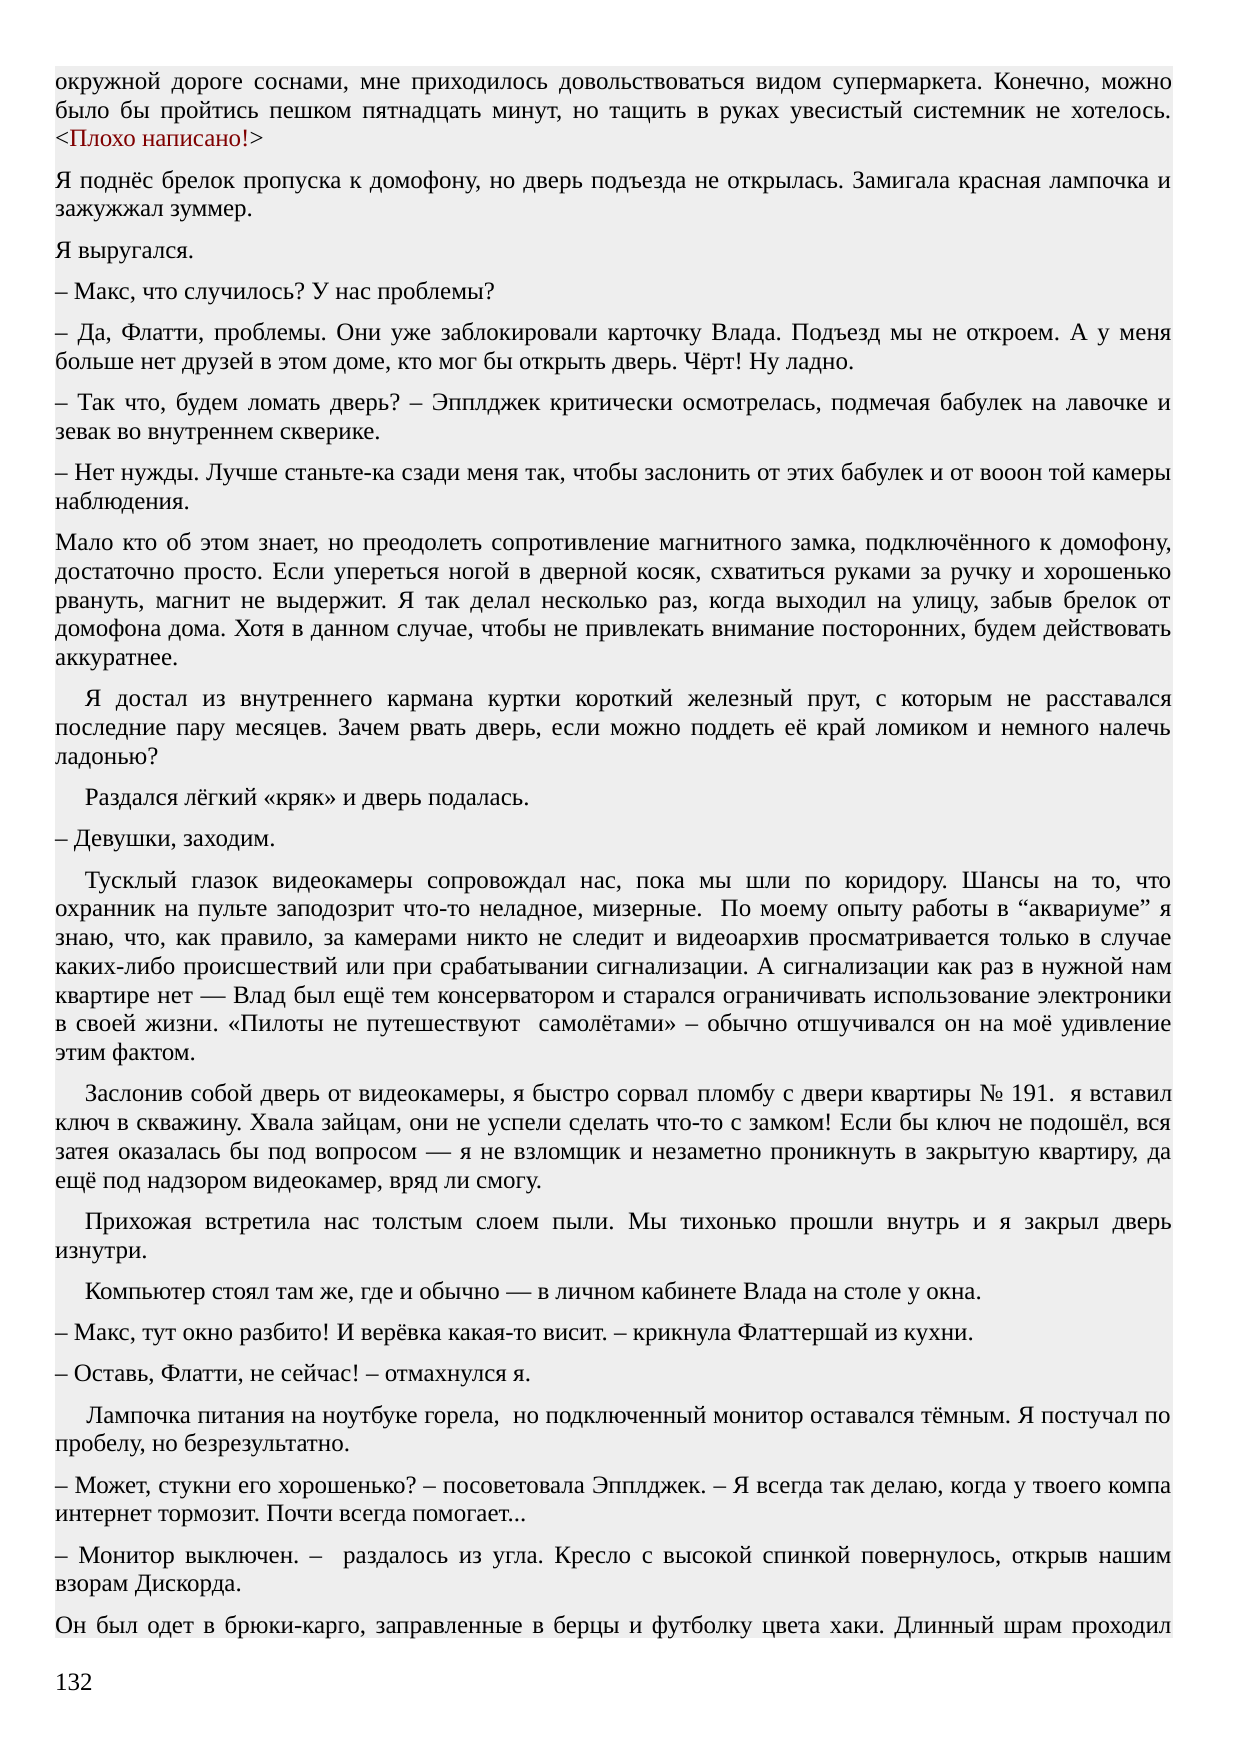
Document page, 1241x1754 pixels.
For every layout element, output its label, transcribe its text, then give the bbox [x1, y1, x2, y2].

text Я достал из внутреннего кармана куртки короткий железный прут, с которым не расставался последние пару месяцев. Зачем рвать дверь, если можно поддеть её край ломиком и немного налечь ладонью? [55, 683, 1173, 770]
text – Монитор выключен. – раздалось из угла. Кресло с высокой спинкой повернулось, открыв нашим взорам Дискорда. [55, 1540, 1173, 1597]
text – Так что, будем ломать дверь? – Эпплджек критически осмотрелась, подмечая бабулек на лавочке и зевак во внутреннем скверике. [55, 387, 1173, 445]
text – Нет нужды. Лучше станьте-ка сзади меня так, чтобы заслонить от этих бабулек и от вооон той камеры наблюдения. [55, 457, 1173, 515]
text Я поднёс брелок пропуска к домофону, но дверь подъезда не открылась. Замигала красная лампочка и зажужжал зуммер. [55, 165, 1173, 222]
list Мало кто об этом знает, но преодолеть сопротивление магнитного замка, подключённого к домофону, достаточно просто. Если упереться ногой в дверной косяк, схватиться руками за ручку и хорошенько рвануть, магнит не выдержит. Я так делал несколько раз, когда выходил на улицу, забыв брелок от домофона дома. Хотя в данном случае, чтобы не привлекать внимание посторонних, будем действовать аккуратнее. [55, 527, 1173, 671]
text Прихожая встретила нас толстым слоем пыли. Мы тихонько прошли внутрь и я закрыл дверь изнутри. [55, 1206, 1173, 1263]
text – Макс, тут окно разбито! И верёвка какая-то висит. – крикнула Флаттершай из кухни. [55, 1317, 1173, 1346]
text – Может, стукни его хорошенько? – посоветовала Эпплджек. – Я всегда так делаю, когда у твоего компа интернет тормозит. Почти всегда помогает... [55, 1470, 1173, 1527]
text – Девушки, заходим. [55, 823, 1173, 852]
text Он был одет в брюки-карго, заправленные в берцы и футболку цвета хаки. Длинный шрам проходил [55, 1610, 1173, 1638]
text окружной дороге соснами, мне приходилось довольствоваться видом супермаркета. Конечно, можно было бы пройтись пешком пятнадцать минут, но тащить в руках увесистый системник не хотелось. <Плохо написано!> [55, 66, 1173, 152]
text Раздался лёгкий «кряк» и дверь подалась. [55, 782, 1173, 811]
text Тусклый глазок видеокамеры сопровождал нас, пока мы шли по коридору. Шансы на то, что охранник на пульте заподозрит что-то неладное, мизерные. По моему опыту работы в “аквариуме” я знаю, что, как правило, за камерами никто не следит и видеоархив просматривается только в случае каких-либо происшествий или при срабатывании сигнализации. А сигнализации как раз в нужной нам квартире нет — Влад был ещё тем консерватором и старался ограничивать использование электроники в своей жизни. «Пилоты не путешествуют самолётами» – обычно отшучивался он на моё удивление этим фактом. [55, 865, 1173, 1066]
text – Оставь, Флатти, не сейчас! – отмахнулся я. [55, 1358, 1173, 1387]
text Лампочка питания на ноутбуке горела, но подключенный монитор оставался тёмным. Я постучал по пробелу, но безрезультатно. [55, 1400, 1173, 1457]
text Я выругался. [55, 235, 1173, 263]
text Заслонив собой дверь от видеокамеры, я быстро сорвал пломбу с двери квартиры № 191. я вставил ключ в скважину. Хвала зайцам, они не успели сделать что-то с замком! Если бы ключ не подошёл, вся затея оказалась бы под вопросом — я не взломщик и незаметно проникнуть в закрытую квартиру, да ещё под надзором видеокамер, вряд ли смогу. [55, 1078, 1173, 1193]
text Компьютер стоял там же, где и обычно — в личном кабинете Влада на столе у окна. [55, 1276, 1173, 1305]
text – Да, Флатти, проблемы. Они уже заблокировали карточку Влада. Подъезд мы не откроем. А у меня больше нет друзей в этом доме, кто мог бы открыть дверь. Чёрт! Ну ладно. [55, 317, 1173, 375]
text – Макс, что случилось? У нас проблемы? [55, 276, 1173, 305]
